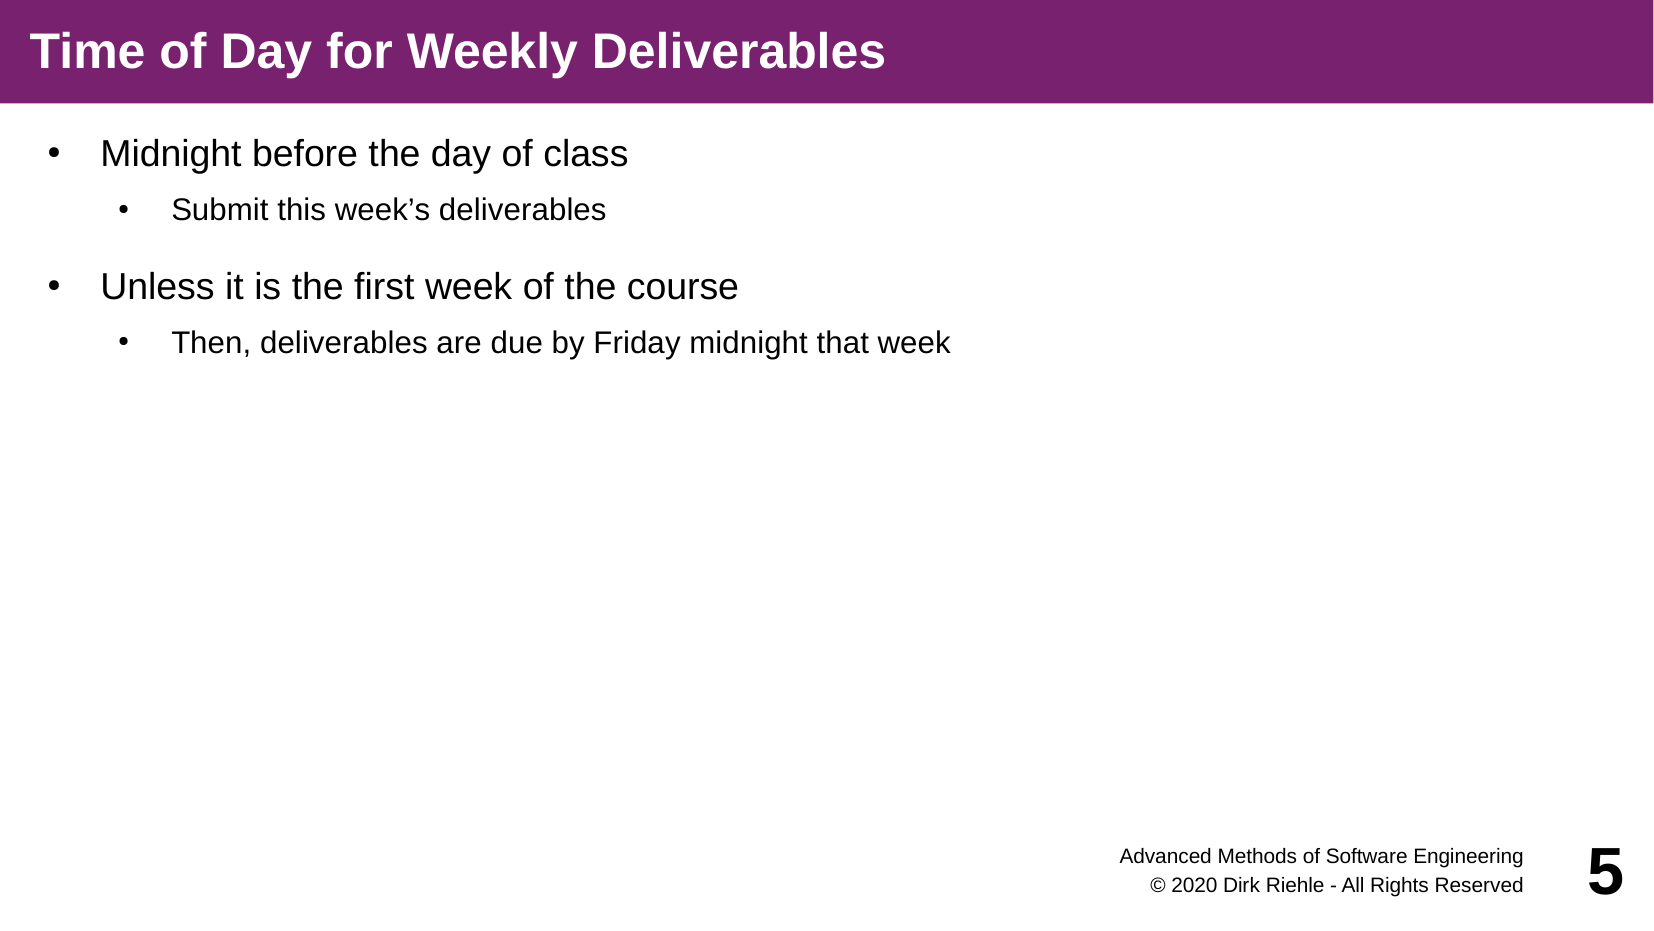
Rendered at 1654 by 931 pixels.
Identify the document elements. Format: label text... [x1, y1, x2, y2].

list Midnight before the day of class Submit this week’s deliverables Unless it is the first week of the course Then, deliverables are due by Friday midnight that week [29, 132, 1625, 908]
title Time of Day for Weekly Deliverables [0, 0, 1654, 104]
